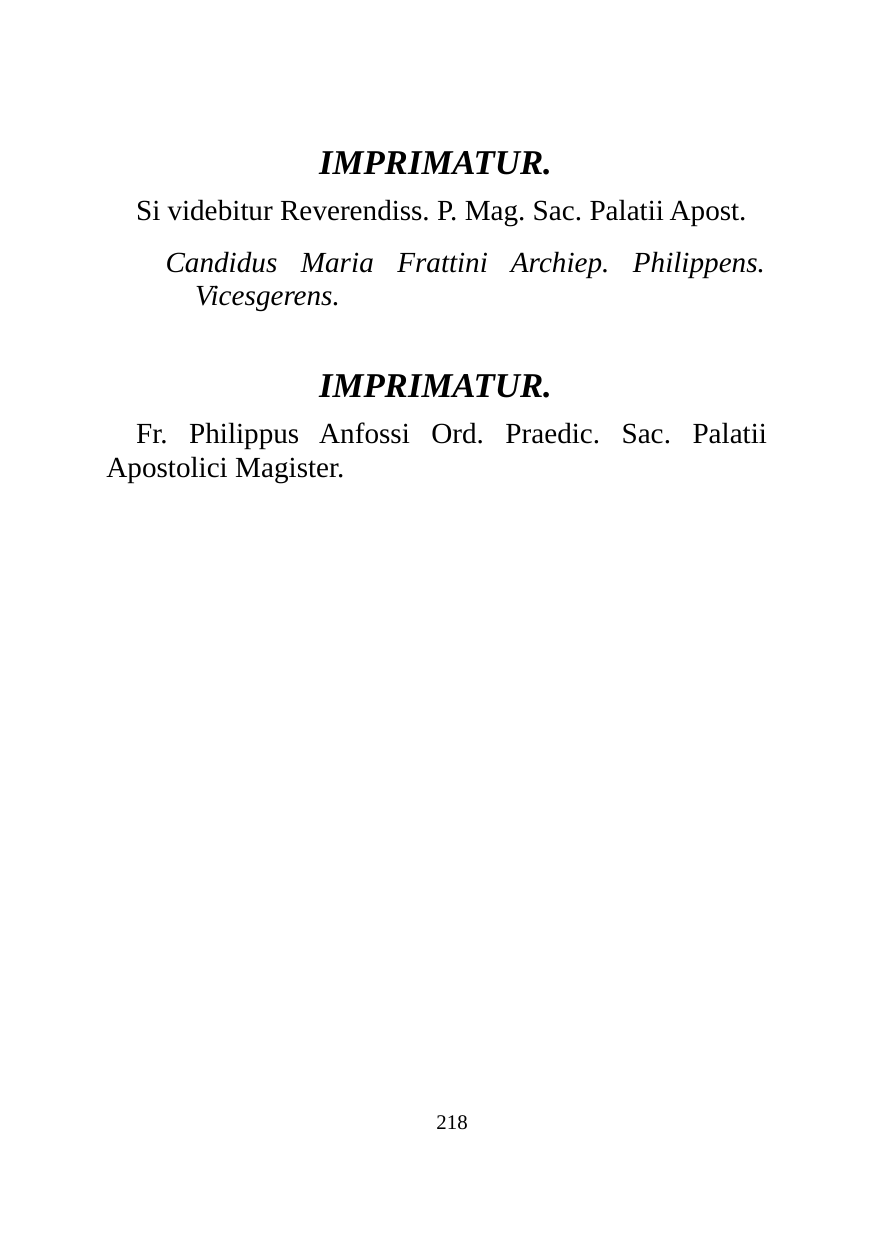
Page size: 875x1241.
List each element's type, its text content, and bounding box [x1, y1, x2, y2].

subtitle IMPRIMATUR. [106, 365, 768, 405]
text Fr. Philippus Anfossi Ord. Praedic. Sac. Palatii Apostolici Magister. [106, 417, 768, 484]
text Candidus Maria Frattini Archiep. Philippens. Vicesgerens. [165, 245, 768, 312]
text Si videbitur Reverendiss. P. Mag. Sac. Palatii Apost. [106, 193, 768, 227]
subtitle IMPRIMATUR. [106, 142, 768, 182]
